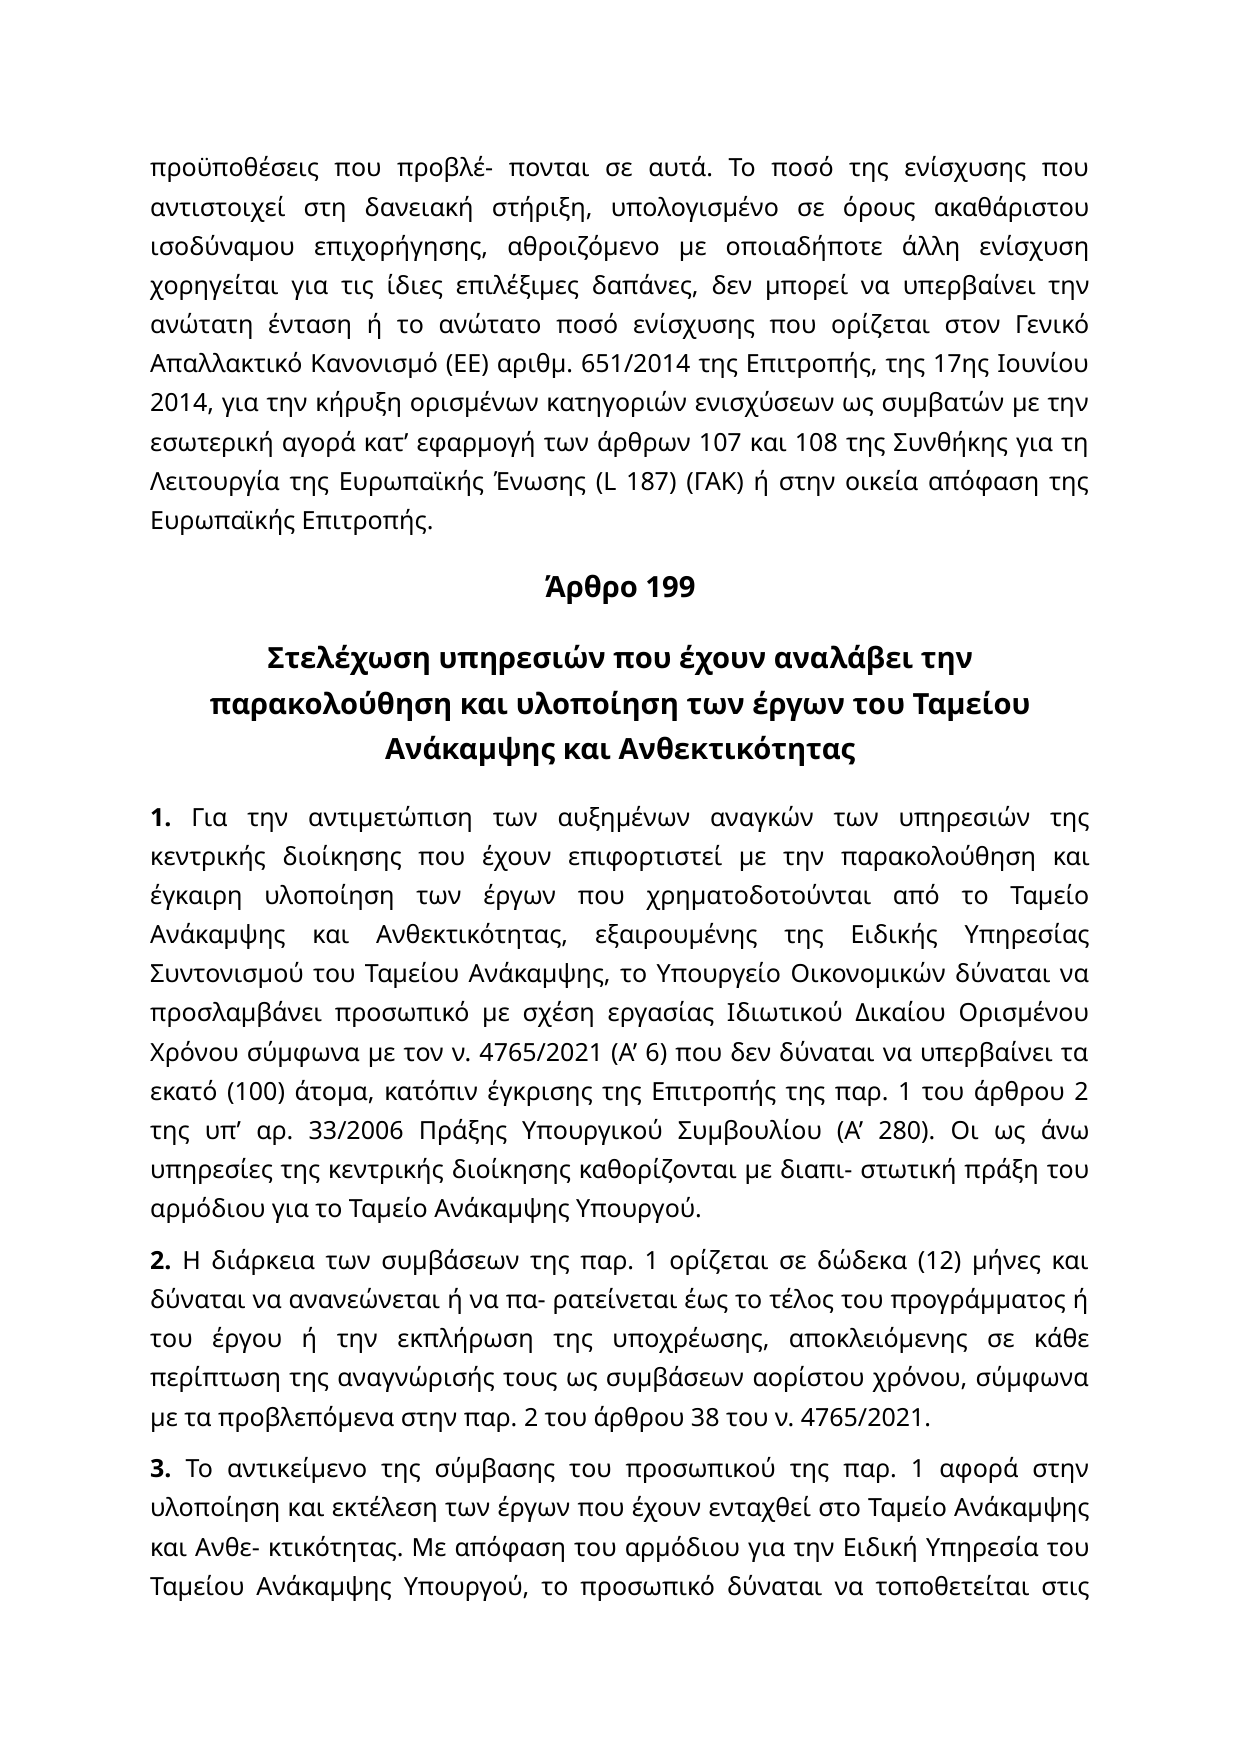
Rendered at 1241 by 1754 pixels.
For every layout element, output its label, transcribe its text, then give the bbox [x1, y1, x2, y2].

text 3. Το αντικείμενο της σύμβασης του προσωπικού της παρ. 1 αφορά στην υλοποίηση και εκτέλεση των έργων που έχουν ενταχθεί στο Ταμείο Ανάκαμψης και Ανθε- κτικότητας. Με απόφαση του αρμόδιου για την Ειδική Υπηρεσία του Ταμείου Ανάκαμψης Υπουργού, το προσωπικό δύναται να τοποθετείται στις [150, 1451, 1090, 1602]
subtitle Άρθρο 199 [150, 567, 1090, 606]
text 1. Για την αντιμετώπιση των αυξημένων αναγκών των υπηρεσιών της κεντρικής διοίκησης που έχουν επιφορτιστεί με την παρακολούθηση και έγκαιρη υλοποίηση των έργων που χρηματοδοτούνται από το Ταμείο Ανάκαμψης και Ανθεκτικότητας, εξαιρουμένης της Ειδικής Υπηρεσίας Συντονισμού του Ταμείου Ανάκαμψης, το Υπουργείο Οικονομικών δύναται να προσλαμβάνει προσωπικό με σχέση εργασίας Ιδιωτικού Δικαίου Ορισμένου Χρόνου σύμφωνα με τον ν. 4765/2021 (Α’ 6) που δεν δύναται να υπερβαίνει τα εκατό (100) άτομα, κατόπιν έγκρισης της Επιτροπής της παρ. 1 του άρθρου 2 της υπ’ αρ. 33/2006 Πράξης Υπουργικού Συμβουλίου (Α’ 280). Οι ως άνω υπηρεσίες της κεντρικής διοίκησης καθορίζονται με διαπι- στωτική πράξη του αρμόδιου για το Ταμείο Ανάκαμψης Υπουργού. [150, 799, 1090, 1225]
text 2. Η διάρκεια των συμβάσεων της παρ. 1 ορίζεται σε δώδεκα (12) μήνες και δύναται να ανανεώνεται ή να πα- ρατείνεται έως το τέλος του προγράμματος ή του έργου ή την εκπλήρωση της υποχρέωσης, αποκλειόμενης σε κάθε περίπτωση της αναγνώρισής τους ως συμβάσεων αορίστου χρόνου, σύμφωνα με τα προβλεπόμενα στην παρ. 2 του άρθρου 38 του ν. 4765/2021. [150, 1242, 1090, 1433]
subtitle Στελέχωση υπηρεσιών που έχουν αναλάβει την παρακολούθηση και υλοποίηση των έργων του Ταμείου Ανάκαμψης και Ανθεκτικότητας [150, 637, 1090, 768]
text προϋποθέσεις που προβλέ- πονται σε αυτά. Το ποσό της ενίσχυσης που αντιστοιχεί στη δανειακή στήριξη, υπολογισμένο σε όρους ακαθάριστου ισοδύναμου επιχορήγησης, αθροιζόμενο με οποιαδήποτε άλλη ενίσχυση χορηγείται για τις ίδιες επιλέξιμες δαπάνες, δεν μπορεί να υπερβαίνει την ανώτατη ένταση ή το ανώτατο ποσό ενίσχυσης που ορίζεται στον Γενικό Απαλλακτικό Κανονισμό (ΕΕ) αριθμ. 651/2014 της Επιτροπής, της 17ης Ιουνίου 2014, για την κήρυξη ορισμένων κατηγοριών ενισχύσεων ως συμβατών με την εσωτερική αγορά κατ’ εφαρμογή των άρθρων 107 και 108 της Συνθήκης για τη Λειτουργία της Ευρωπαϊκής Ένωσης (L 187) (ΓΑΚ) ή στην οικεία απόφαση της Ευρωπαϊκής Επιτροπής. [150, 150, 1090, 537]
